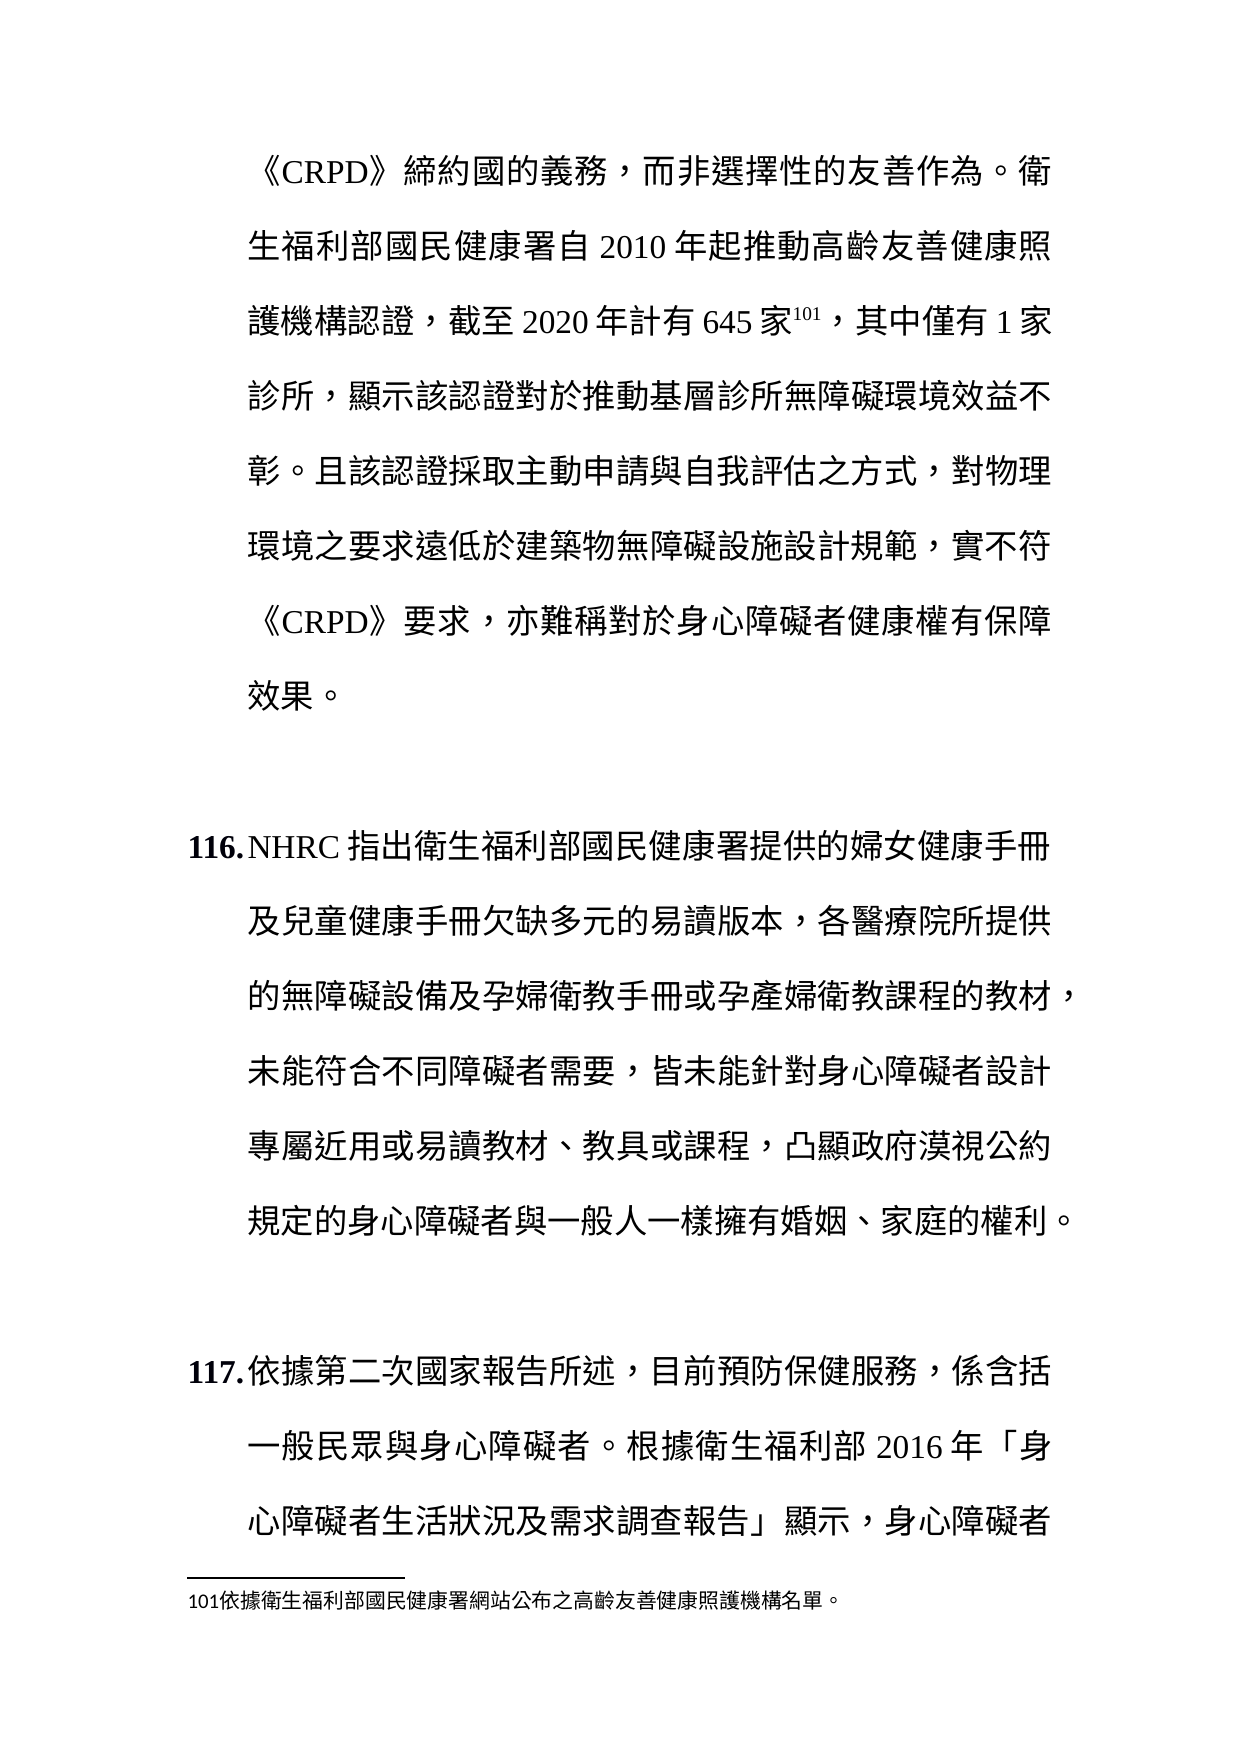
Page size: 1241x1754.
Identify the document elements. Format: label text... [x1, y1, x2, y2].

list 依據衛生福利部國民健康署網站公布之高齡友善健康照護機構名單。 [187, 1584, 1053, 1614]
list 依據第二次國家報告所述，目前預防保健服務，係含括一般民眾與身心障礙者。根據衛生福利部2016年「身心障礙者生活狀況及需求調查報告」顯示，身心障礙者 [187, 1331, 1053, 1556]
list 《CRPD》締約國的義務，而非選擇性的友善作為。衛生福利部國民健康署自2010年起推動高齡友善健康照護機構認證，截至2020年計有645家，其中僅有1家診所，顯示該認證對於推動基層診所無障礙環境效益不彰。且該認證採取主動申請與自我評估之方式，對物理環境之要求遠低於建築物無障礙設施設計規範，實不符《CRPD》要求，亦難稱對於身心障礙者健康權有保障效果。 [187, 131, 1053, 731]
list NHRC指出衛生福利部國民健康署提供的婦女健康手冊及兒童健康手冊欠缺多元的易讀版本，各醫療院所提供的無障礙設備及孕婦衛教手冊或孕產婦衛教課程的教材，未能符合不同障礙者需要，皆未能針對身心障礙者設計專屬近用或易讀教材、教具或課程，凸顯政府漠視公約規定的身心障礙者與一般人一樣擁有婚姻、家庭的權利。 [187, 806, 1053, 1256]
